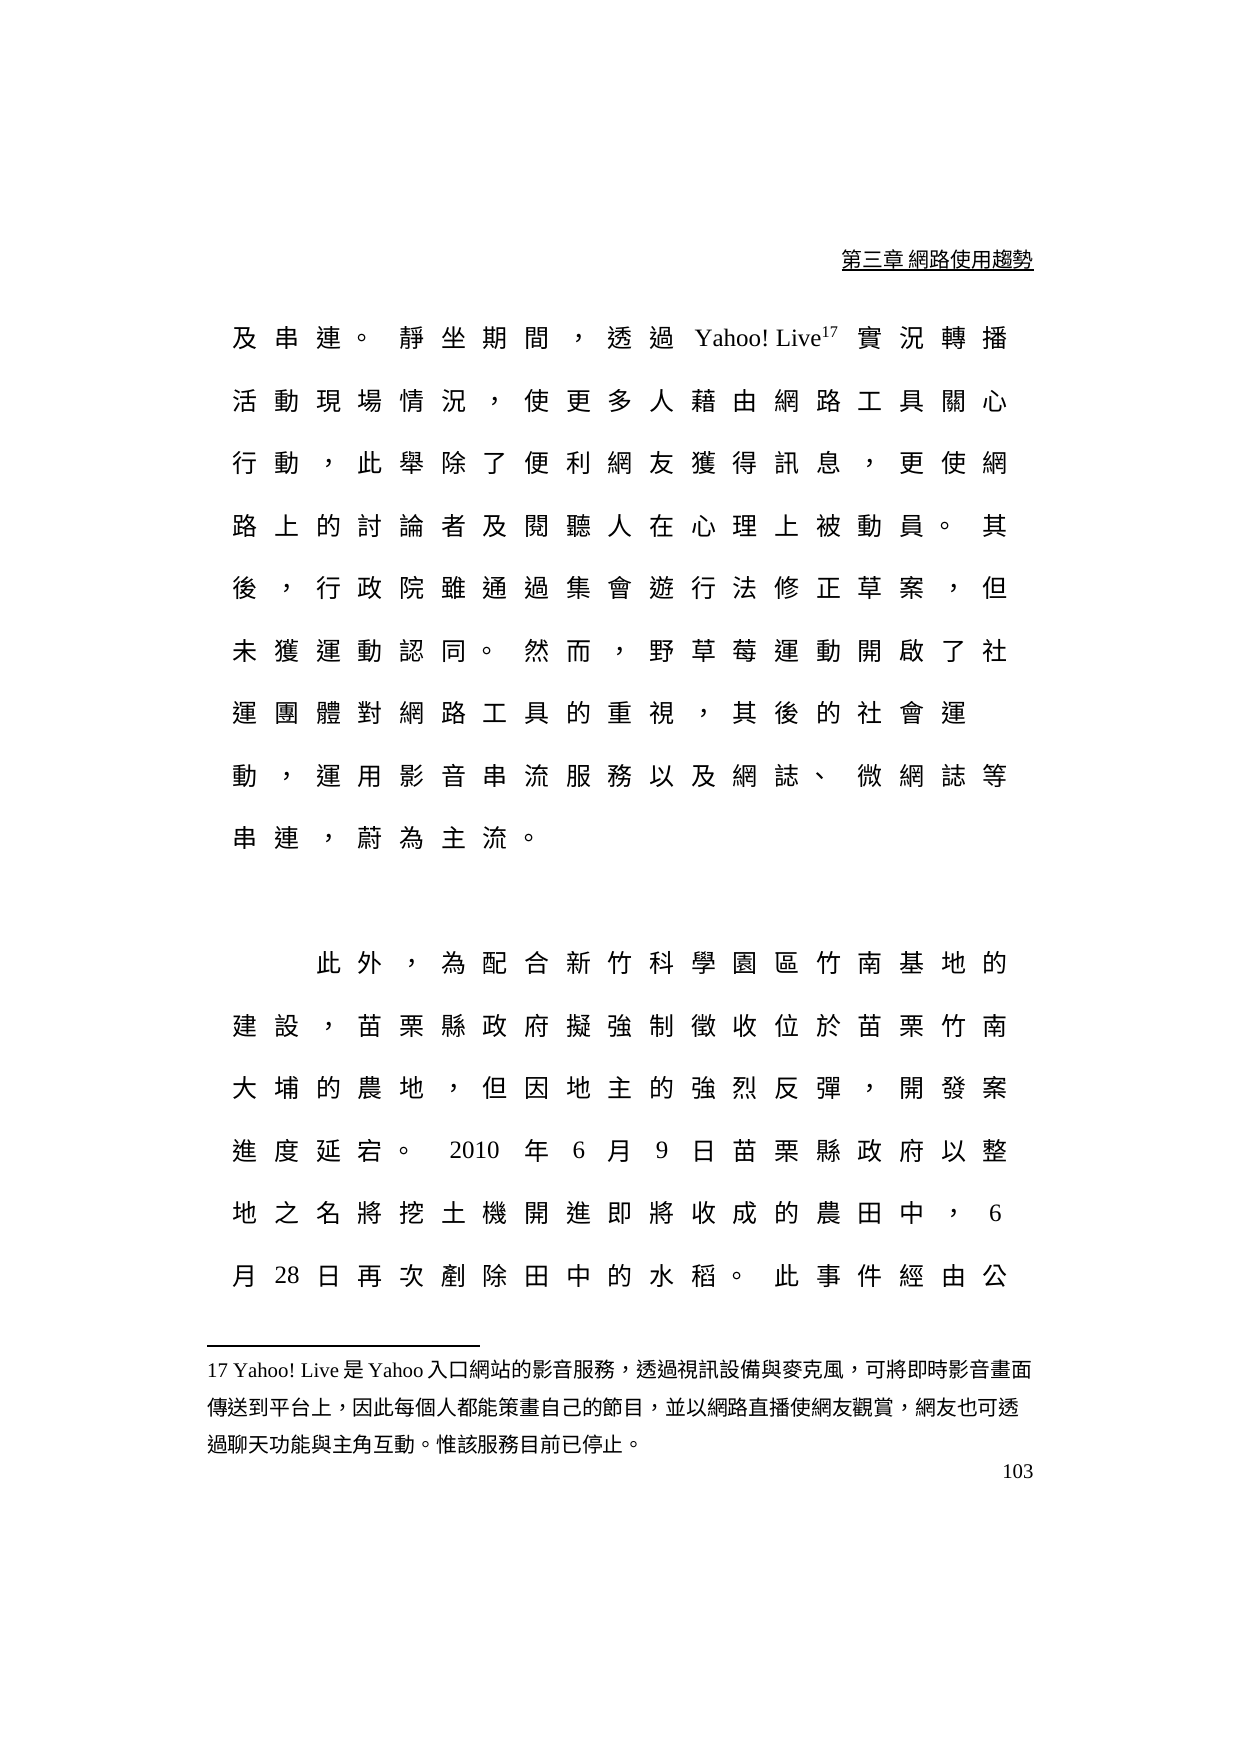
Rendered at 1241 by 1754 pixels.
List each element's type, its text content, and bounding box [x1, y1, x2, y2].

text 此外，為配合新竹科學園區竹南基地的建設，苗栗縣政府擬強制徵收位於苗栗竹南大埔的農地，但因地主的強烈反彈，開發案進度延宕。2010年6月9日苗栗縣政府以整地之名將挖土機開進即將收成的農田中，6月28日再次剷除田中的水稻。此事件經由公 [224, 920, 1016, 1295]
text 及串連。靜坐期間，透過Yahoo! Live實況轉播活動現場情況，使更多人藉由網路工具關心行動，此舉除了便利網友獲得訊息，更使網路上的討論者及閱聽人在心理上被動員。其後，行政院雖通過集會遊行法修正草案，但未獲運動認同。然而，野草莓運動開啟了社運團體對網路工具的重視，其後的社會運動，運用影音串流服務以及網誌、微網誌等串連，蔚為主流。 [224, 295, 1016, 858]
text Yahoo! Live是Yahoo入口網站的影音服務，透過視訊設備與麥克風，可將即時影音畫面傳送到平台上，因此每個人都能策畫自己的節目，並以網路直播使網友觀賞，網友也可透過聊天功能與主角互動。惟該服務目前已停止。 [207, 1346, 1033, 1459]
